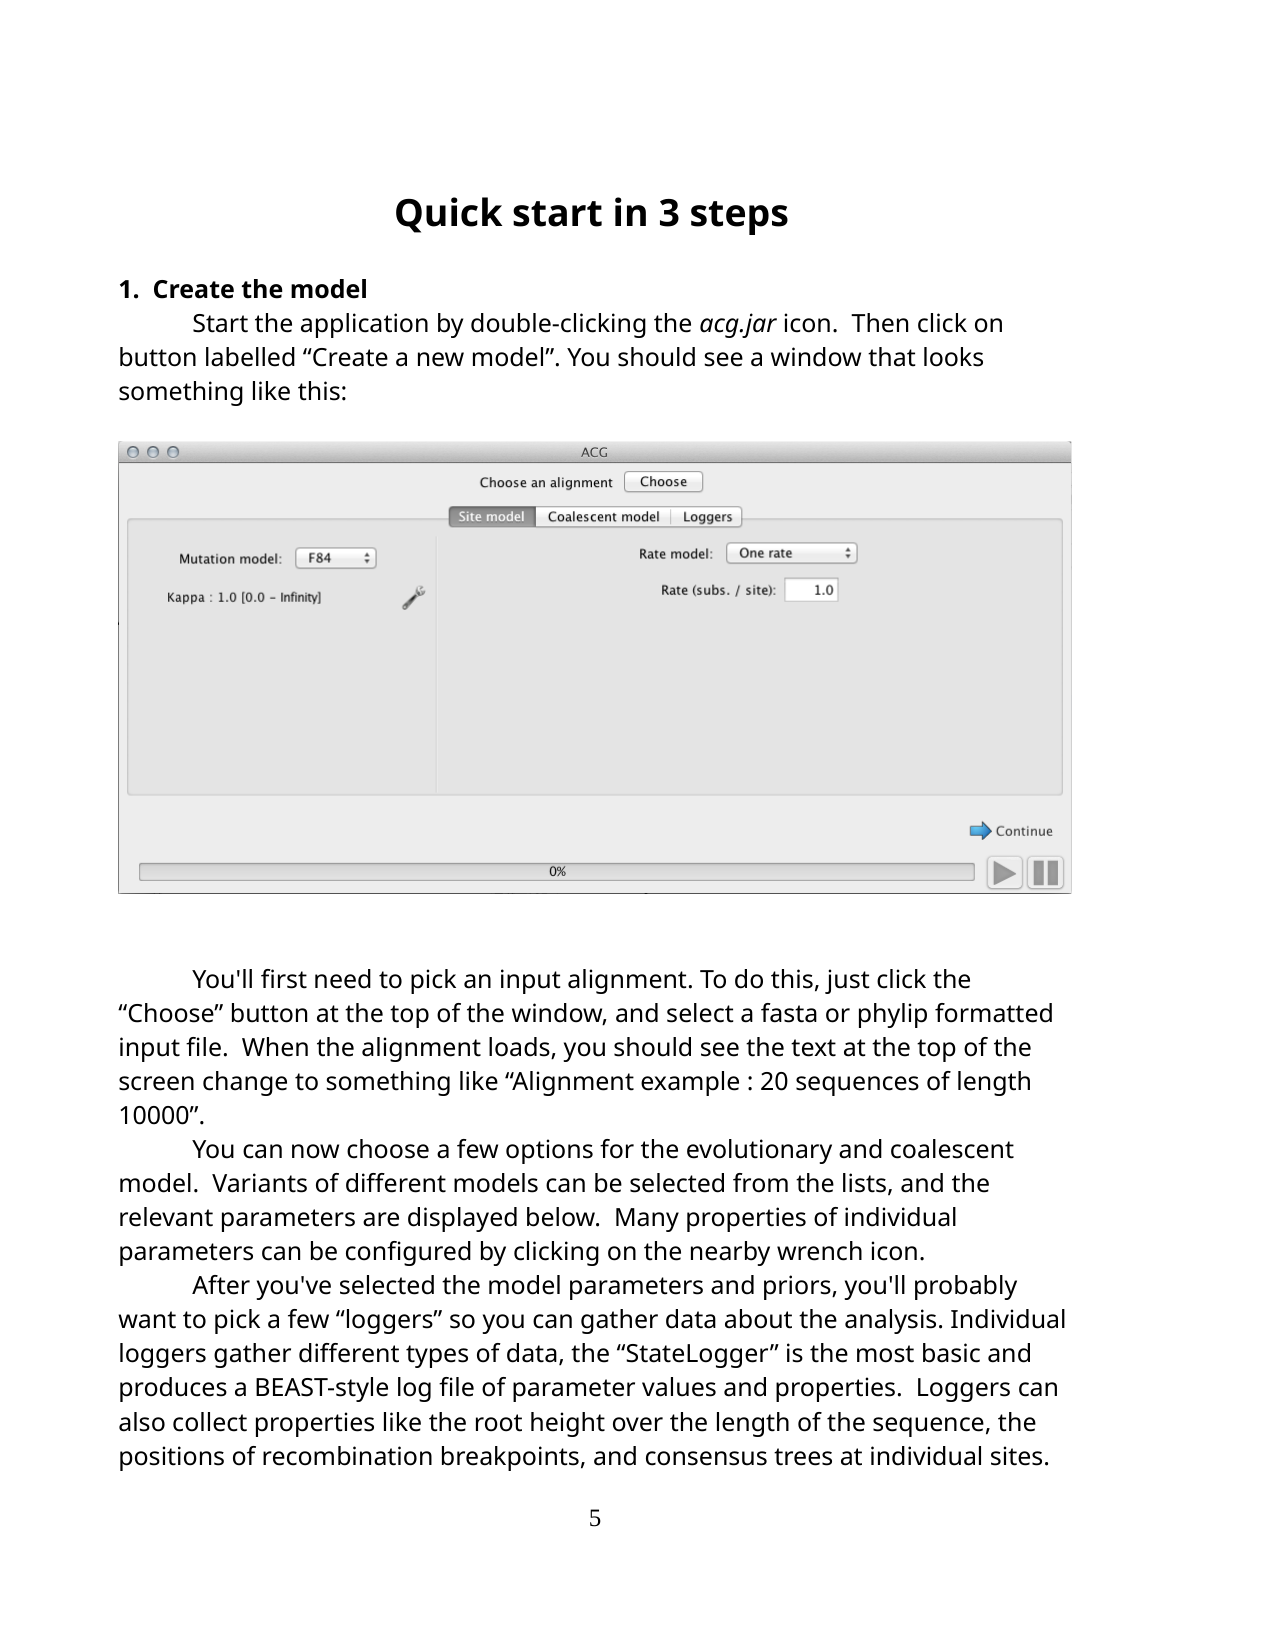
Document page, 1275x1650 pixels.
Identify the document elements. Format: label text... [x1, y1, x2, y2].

text You'll first need to pick an input alignment. To do this, just click the “Choose” button at the top of the window, and select a fasta or phylip formatted input file. When the alignment loads, you should see the text at the top of the screen change to something like “Alignment example : 20 sequences of length 10000”. [118, 961, 1071, 1132]
text After you've selected the model parameters and priors, you'll probably want to pick a few “loggers” so you can gather data about the analysis. Individual loggers gather different types of data, the “StateLogger” is the most basic and produces a BEAST-style log file of parameter values and properties. Loggers can also collect properties like the root height over the length of the sequence, the positions of recombination breakpoints, and consensus trees at individual sites. [118, 1268, 1071, 1472]
picture [118, 441, 1072, 894]
text 1. Create the model [118, 271, 1071, 305]
text Quick start in 3 steps [118, 186, 1071, 237]
text Start the application by double-clicking the acg.jar icon. Then click on button labelled “Create a new model”. You should see a window that looks something like this: [118, 305, 1071, 408]
text You can now choose a few options for the evolutionary and coalescent model. Variants of different models can be selected from the lists, and the relevant parameters are displayed below. Many properties of individual parameters can be configured by clicking on the nearby wrench icon. [118, 1132, 1071, 1268]
